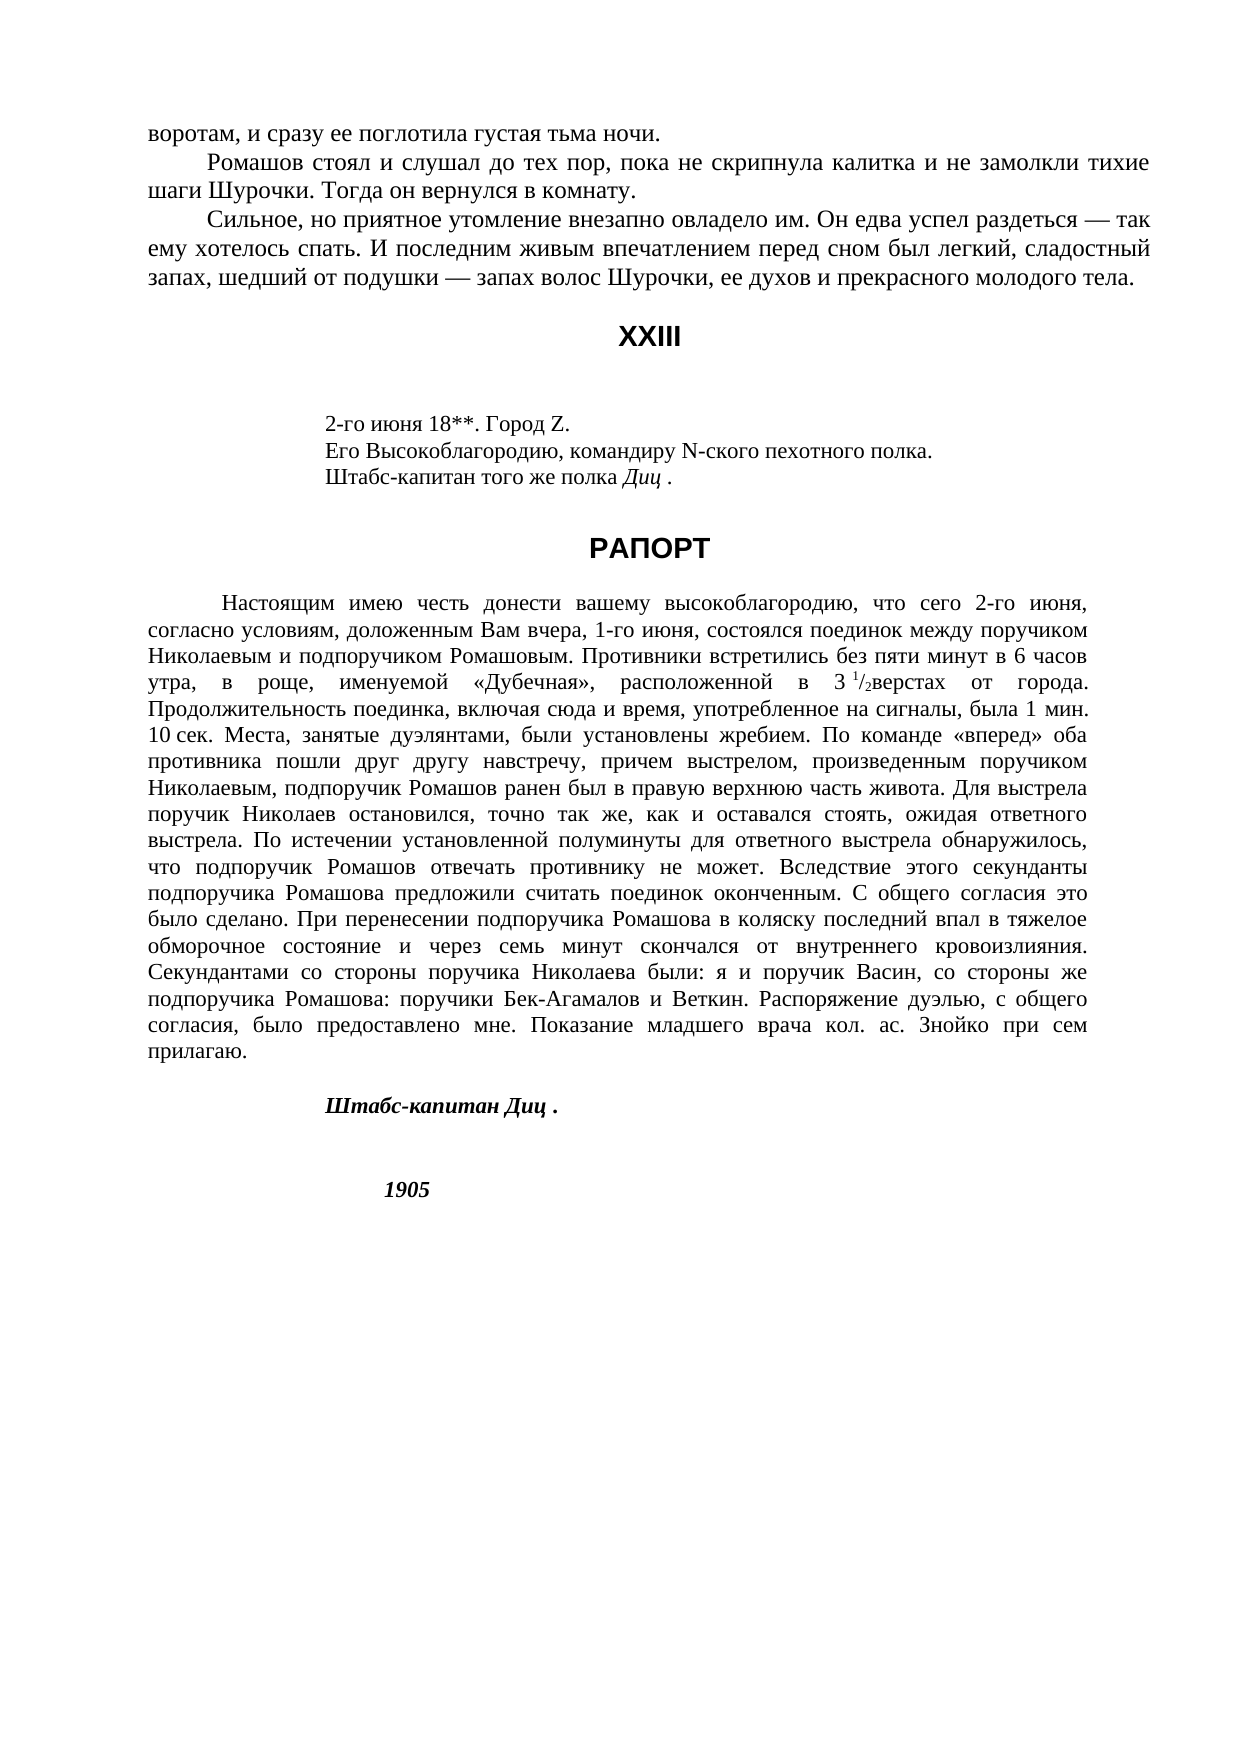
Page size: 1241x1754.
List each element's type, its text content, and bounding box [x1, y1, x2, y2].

text 2-го июня 18**. Город Z. [266, 410, 1089, 437]
text Сильное, но приятное утомление внезапно овладело им. Он едва успел раздеться — так ему хотелось спать. И последним живым впечатлением перед сном был легкий, сладостный запах, шедший от подушки — запах волос Шурочки, ее духов и прекрасного молодого тела. [148, 204, 1152, 291]
text Штабс-капитан того же полка Диц . [266, 463, 1089, 489]
text Его Высокоблагородию, командиру N-ского пехотного полка. [266, 437, 1089, 463]
text воротам, и сразу ее поглотила густая тьма ночи. [148, 118, 1152, 147]
subtitle XXIII [148, 319, 1152, 353]
text Ромашов стоял и слушал до тех пор, пока не скрипнула калитка и не замолкли тихие шаги Шурочки. Тогда он вернулся в комнату. [148, 147, 1152, 204]
text 1905 [325, 1176, 1089, 1203]
subtitle РАПОРТ [148, 531, 1152, 564]
text Настоящим имею честь донести вашему высокоблагородию, что сего 2-го июня, согласно условиям, доложенным Вам вчера, 1-го июня, состоялся поединок между поручиком Николаевым и подпоручиком Ромашовым. Противники встретились без пяти минут в 6 часов утра, в роще, именуемой «Дубечная», расположенной в 3 1/2верстах от города. Продолжительность поединка, включая сюда и время, употребленное на сигналы, была 1 мин. 10 сек. Места, занятые дуэлянтами, были установлены жребием. По команде «вперед» оба противника пошли друг другу навстречу, причем выстрелом, произведенным поручиком Николаевым, подпоручик Ромашов ранен был в правую верхнюю часть живота. Для выстрела поручик Николаев остановился, точно так же, как и оставался стоять, ожидая ответного выстрела. По истечении установленной полуминуты для ответного выстрела обнаружилось, что подпоручик Ромашов отвечать противнику не может. Вследствие этого секунданты подпоручика Ромашова предложили считать поединок оконченным. С общего согласия это было сделано. При перенесении подпоручика Ромашова в коляску последний впал в тяжелое обморочное состояние и через семь минут скончался от внутреннего кровоизлияния. Секундантами со стороны поручика Николаева были: я и поручик Васин, со стороны же подпоручика Ромашова: поручики Бек-Агамалов и Веткин. Распоряжение дуэлью, с общего согласия, было предоставлено мне. Показание младшего врача кол. ас. Знойко при сем прилагаю. [148, 589, 1089, 1064]
text Штабс-капитан Диц . [325, 1092, 1089, 1119]
